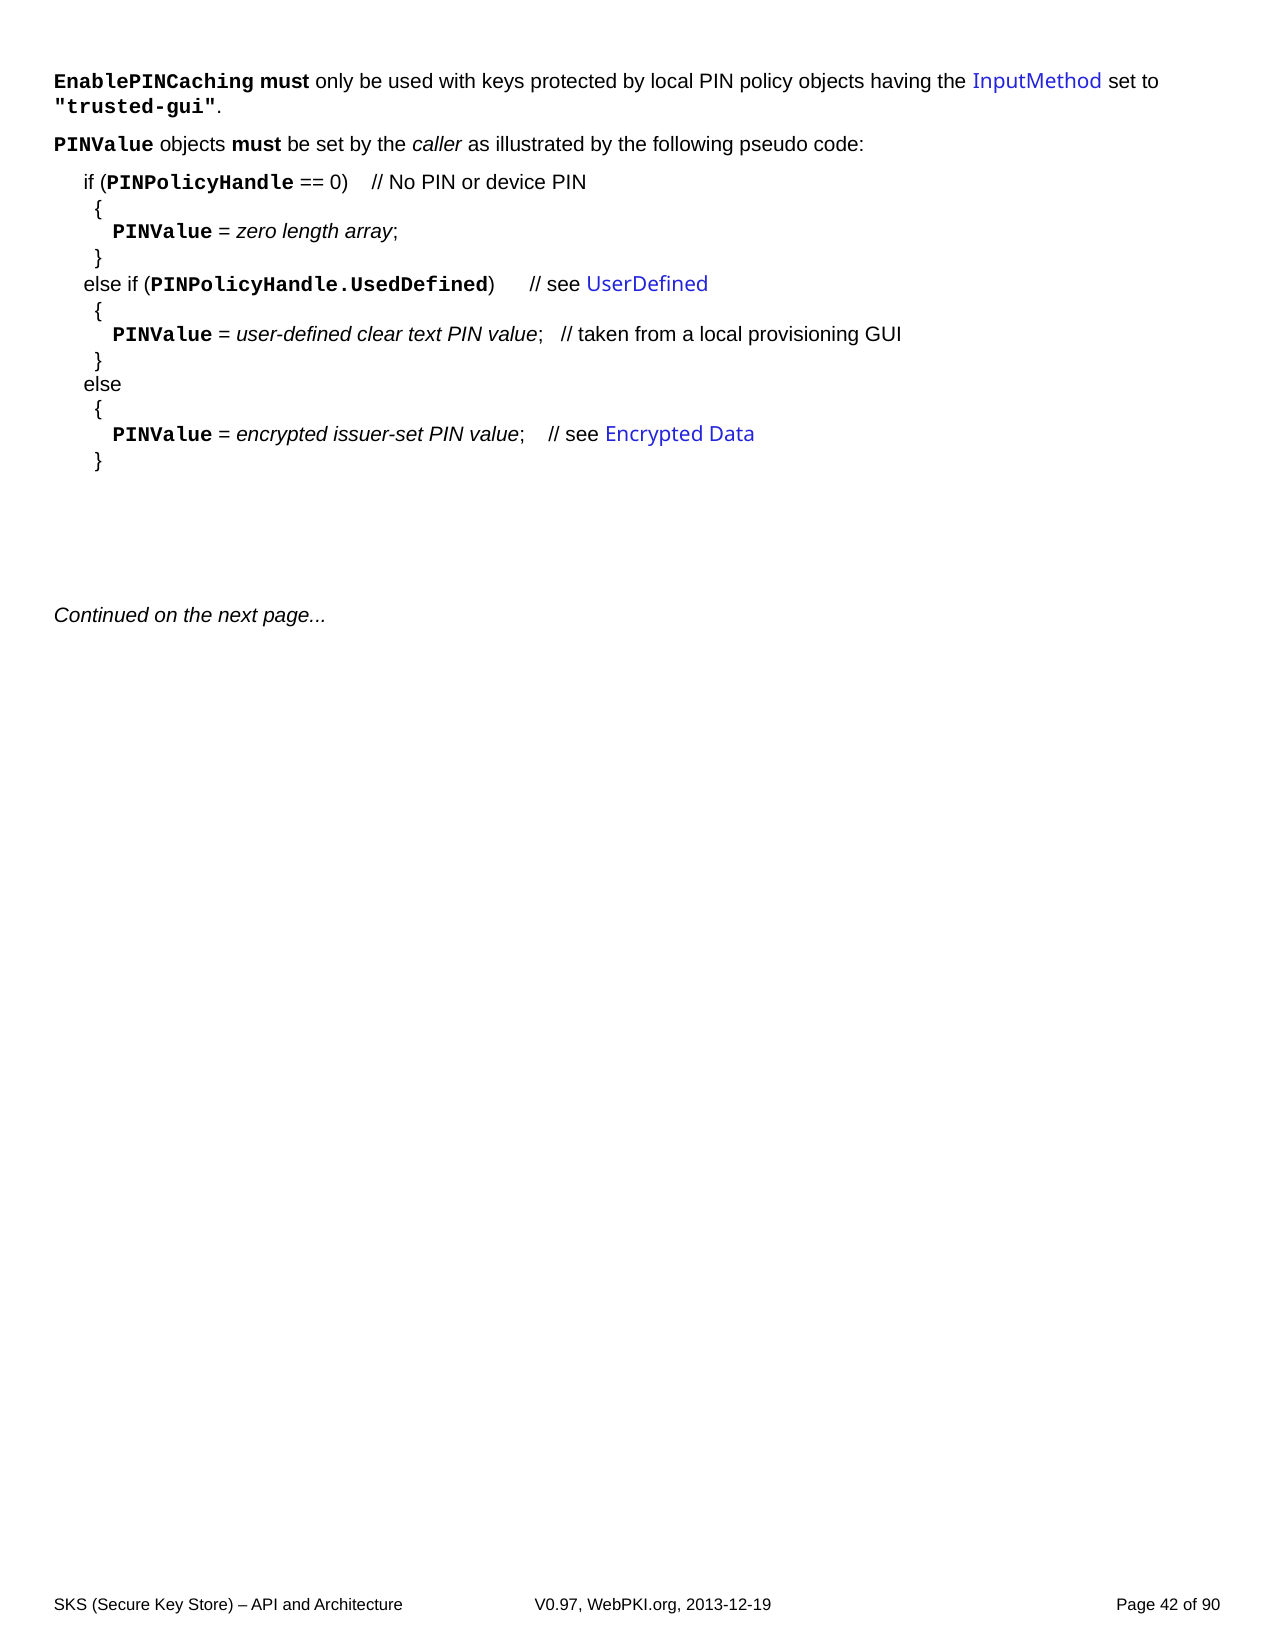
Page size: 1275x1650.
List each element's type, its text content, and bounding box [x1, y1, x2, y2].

text } [83, 347, 1221, 371]
text else [83, 371, 1221, 395]
text { [83, 395, 1221, 419]
text } [83, 448, 1221, 472]
text PINValue = encrypted issuer-set PIN value; // see Encrypted Data [83, 419, 1221, 448]
text { [83, 298, 1221, 322]
text else if (PINPolicyHandle.UsedDefined) // see UserDefined [83, 269, 1221, 298]
text } [83, 245, 1221, 269]
text PINValue objects must be set by the caller as illustrated by the following pseudo code: [54, 132, 1221, 158]
text PINValue = zero length array; [83, 219, 1221, 245]
text { [83, 195, 1221, 219]
text Continued on the next page... [54, 579, 1221, 627]
text PINValue = user-defined clear text PIN value; // taken from a local provisioning GUI [83, 322, 1221, 347]
text EnablePINCaching must only be used with keys protected by local PIN policy objects having the InputMethod set to "trusted-gui". [54, 66, 1221, 120]
text if (PINPolicyHandle == 0) // No PIN or device PIN [83, 169, 1221, 195]
